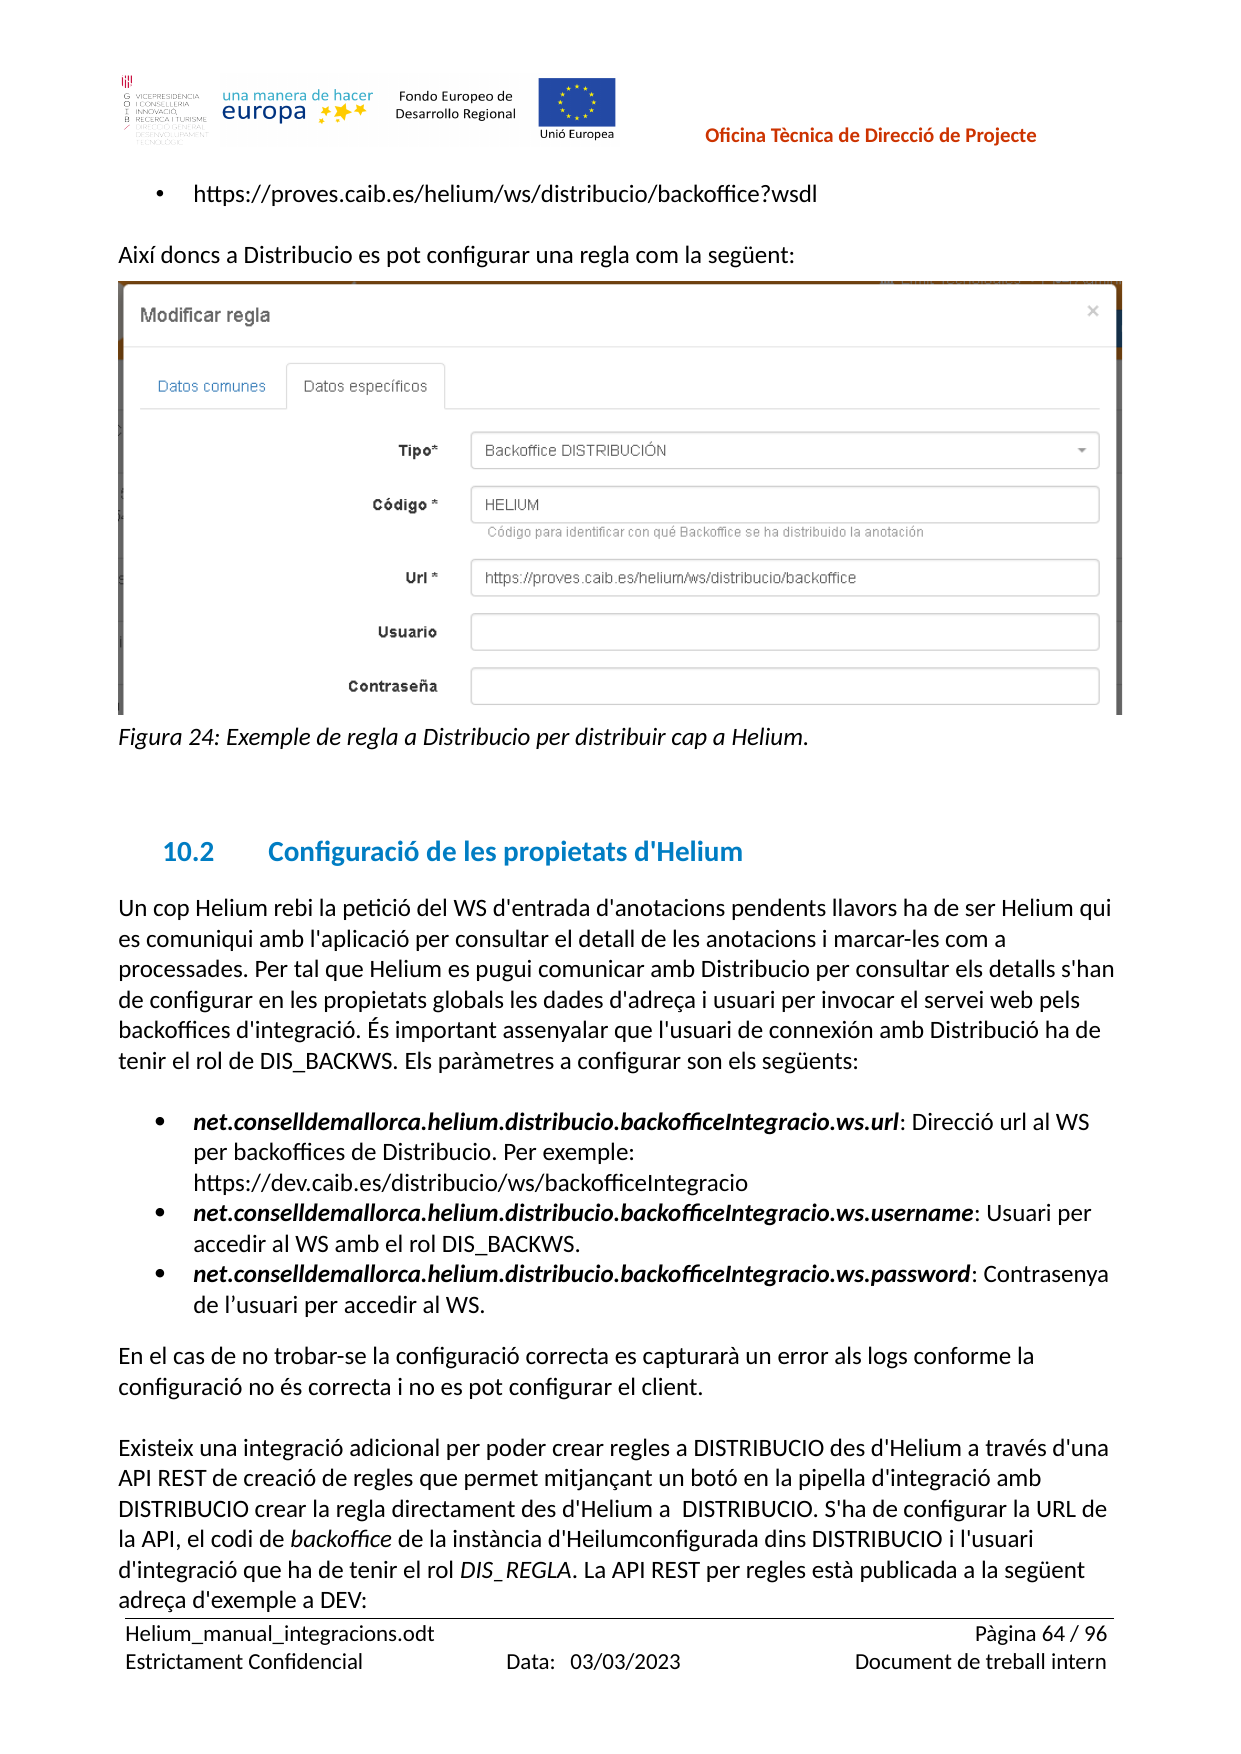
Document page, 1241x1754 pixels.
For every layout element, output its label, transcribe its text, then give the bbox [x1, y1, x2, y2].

text En el cas de no trobar-se la configuració correcta es capturarà un error als logs conforme la configuració no és correcta i no es pot configurar el client. [118, 1341, 1122, 1402]
list net.conselldemallorca.helium.distribucio.backofficeIntegracio.ws.url: Direcció url al WS per backoffices de Distribucio. Per exemple: https://dev.caib.es/distribucio/ws/backofficeIntegracio [156, 1106, 1122, 1198]
text Un cop Helium rebi la petició del WS d'entrada d'anotacions pendents llavors ha de ser Helium qui es comuniqui amb l'aplicació per consultar el detall de les anotacions i marcar-les com a processades. Per tal que Helium es pugui comunicar amb Distribucio per consultar els detalls s'han de configurar en les propietats globals les dades d'adreça i usuari per invocar el servei web pels backoffices d'integració. És important assenyalar que l'usuari de connexión amb Distribució ha de tenir el rol de DIS_BACKWS. Els paràmetres a configurar son els següents: [118, 892, 1122, 1076]
picture [219, 73, 621, 147]
list net.conselldemallorca.helium.distribucio.backofficeIntegracio.ws.username: Usuari per accedir al WS amb el rol DIS_BACKWS. [156, 1198, 1122, 1259]
picture [118, 73, 213, 147]
subtitle Configuració de les propietats d'Helium [156, 833, 1122, 869]
list net.conselldemallorca.helium.distribucio.backofficeIntegracio.ws.password: Contrasenya de l’usuari per accedir al WS. [156, 1259, 1122, 1320]
list https://proves.caib.es/helium/ws/distribucio/backoffice?wsdl [156, 178, 1122, 208]
text Així doncs a Distribucio es pot configurar una regla com la següent: [118, 239, 1122, 269]
text Existeix una integració adicional per poder crear regles a DISTRIBUCIO des d'Helium a través d'una API REST de creació de regles que permet mitjançant un botó en la pipella d'integració amb DISTRIBUCIO crear la regla directament des d'Helium a DISTRIBUCIO. S'ha de configurar la URL de la API, el codi de backoffice de la instància d'Heilumconfigurada dins DISTRIBUCIO i l'usuari d'integració que ha de tenir el rol DIS_REGLA. La API REST per regles està publicada a la següent adreça d'exemple a DEV: [118, 1432, 1122, 1615]
text Figura 24: Exemple de regla a Distribucio per distribuir cap a Helium. [118, 715, 1122, 751]
picture [118, 281, 1123, 715]
